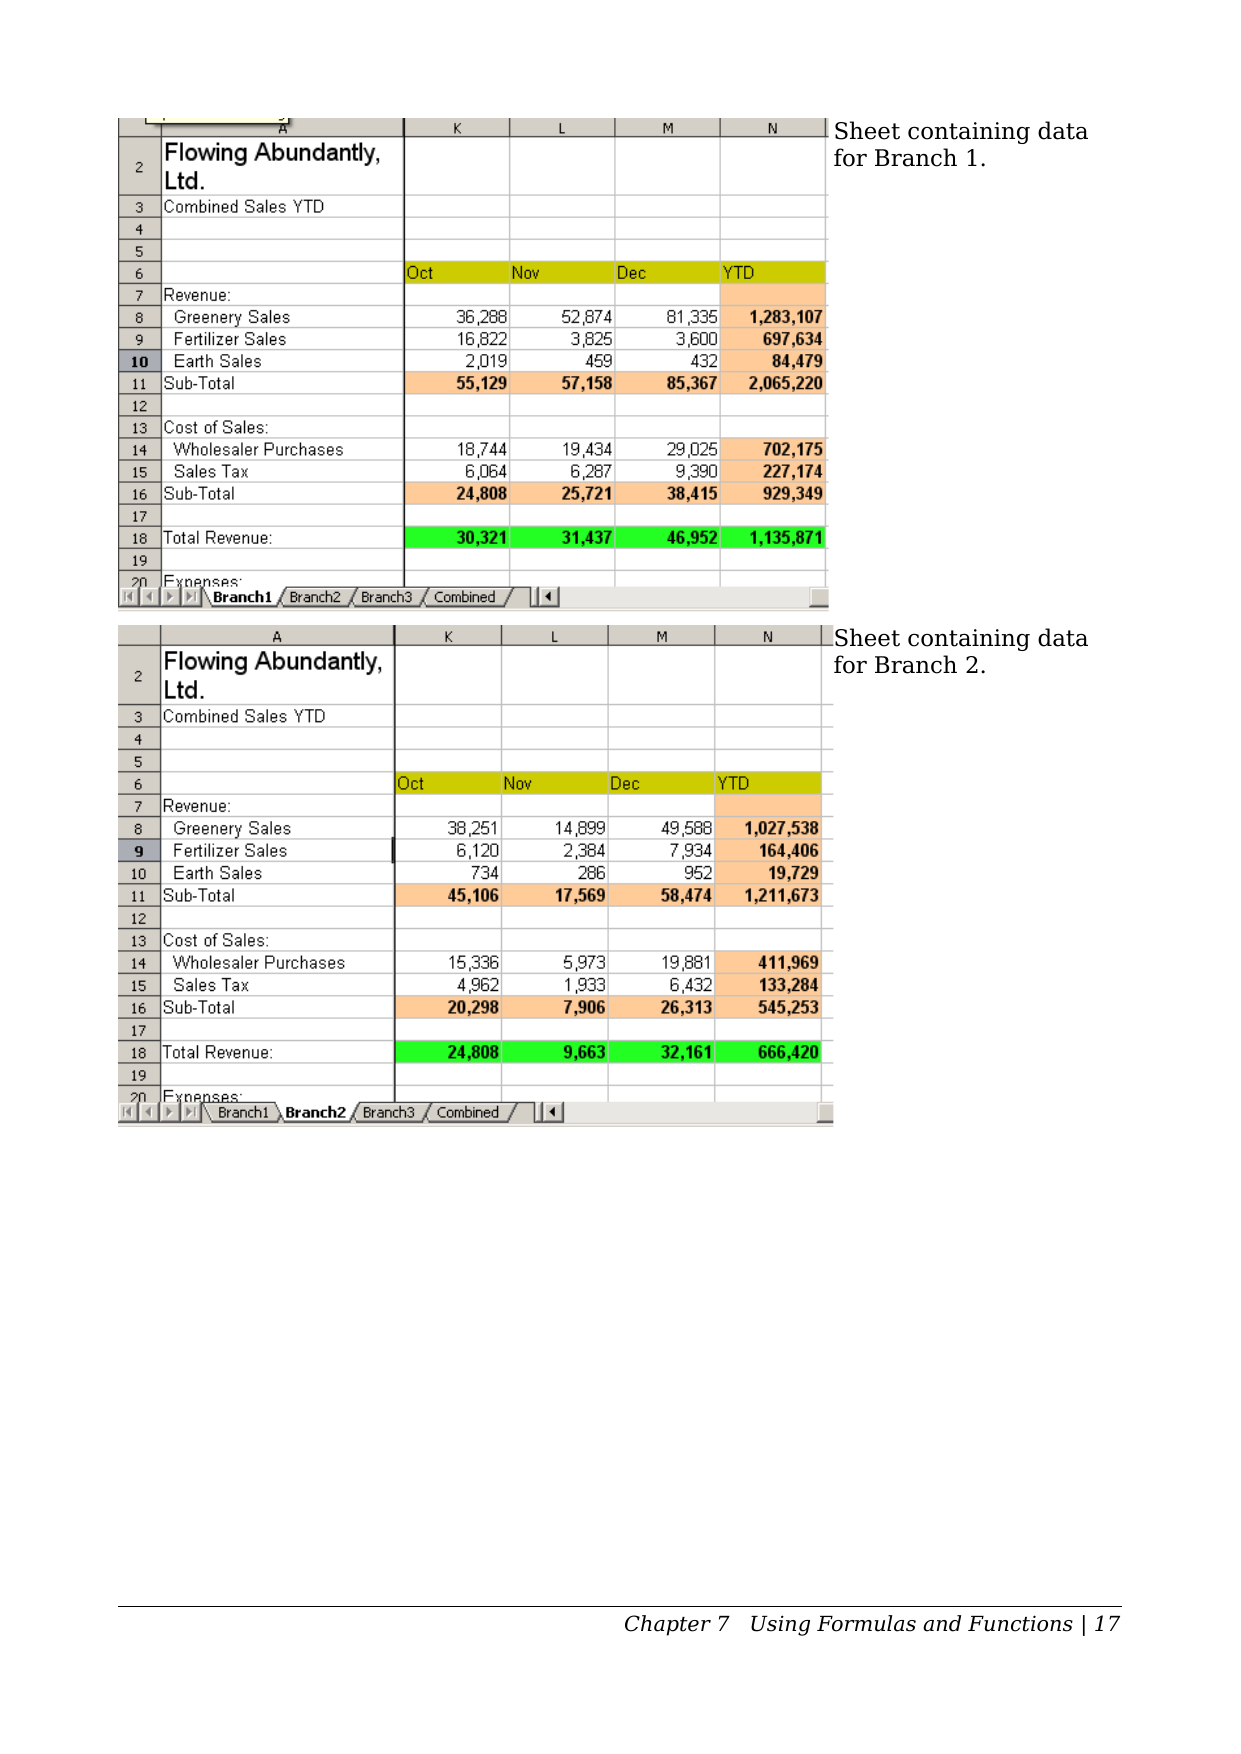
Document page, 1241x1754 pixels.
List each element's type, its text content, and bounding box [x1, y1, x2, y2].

picture [118, 625, 834, 1127]
table_header Sheet containing data for Branch 1. [833, 118, 1119, 625]
table_cell Sheet containing data for Branch 2. [833, 625, 1119, 1156]
table_header [118, 614, 833, 625]
table_cell [118, 1127, 833, 1156]
picture [118, 118, 834, 614]
